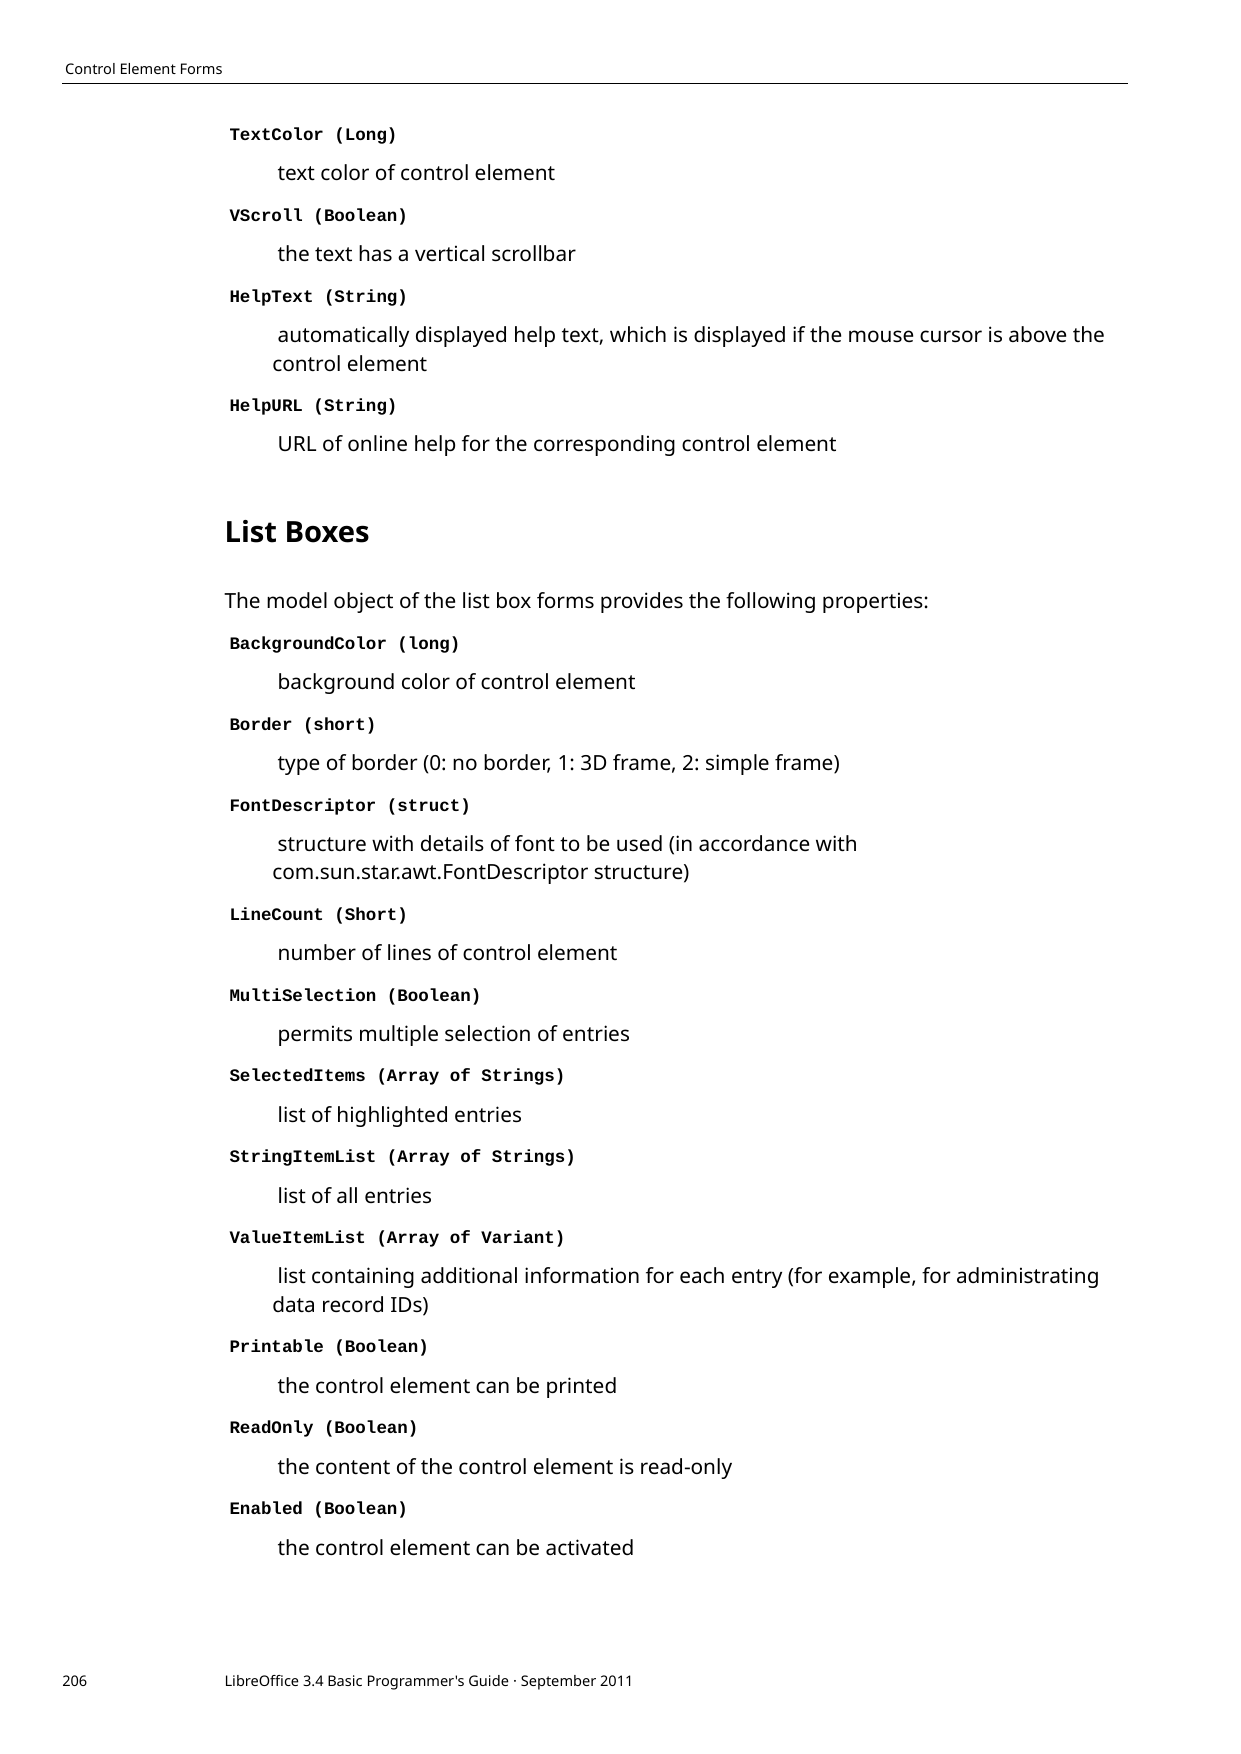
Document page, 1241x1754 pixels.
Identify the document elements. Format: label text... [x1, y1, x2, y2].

list Printable (Boolean) [224, 1331, 1128, 1359]
list background color of control element [272, 667, 1128, 696]
list list of highlighted entries [272, 1100, 1128, 1128]
list URL of online help for the corresponding control element [272, 429, 1128, 458]
list LineCount (Short) [224, 898, 1128, 926]
list permits multiple selection of entries [272, 1019, 1128, 1048]
list FontDescriptor (struct) [224, 789, 1128, 817]
list automatically displayed help text, which is displayed if the mouse cursor is above the control element [272, 320, 1128, 377]
subtitle List Boxes [224, 511, 1128, 551]
list VScroll (Boolean) [224, 199, 1128, 227]
list the text has a vertical scrollbar [272, 239, 1128, 268]
list number of lines of control element [272, 938, 1128, 967]
list BackgroundColor (long) [224, 627, 1128, 655]
list Border (short) [224, 708, 1128, 736]
list list containing additional information for each entry (for example, for administrating data record IDs) [272, 1262, 1128, 1318]
list StringItemList (Array of Strings) [224, 1140, 1128, 1169]
list MultiSelection (Boolean) [224, 979, 1128, 1007]
list the control element can be printed [272, 1371, 1128, 1399]
list ReadOnly (Boolean) [224, 1411, 1128, 1440]
list Enabled (Boolean) [224, 1492, 1128, 1521]
list the content of the control element is read-only [272, 1452, 1128, 1480]
list TextColor (Long) [224, 118, 1128, 147]
list structure with details of font to be used (in accordance with com.sun.star.awt.FontDescriptor structure) [272, 829, 1128, 886]
list HelpText (String) [224, 280, 1128, 308]
text The model object of the list box forms provides the following properties: [224, 587, 1128, 615]
list SelectedItems (Array of Strings) [224, 1059, 1128, 1088]
list ValueItemList (Array of Variant) [224, 1221, 1128, 1250]
list type of border (0: no border, 1: 3D frame, 2: simple frame) [272, 748, 1128, 777]
list HelpURL (String) [224, 389, 1128, 417]
list list of all entries [272, 1181, 1128, 1209]
list text color of control element [272, 158, 1128, 187]
list the control element can be activated [272, 1533, 1128, 1561]
